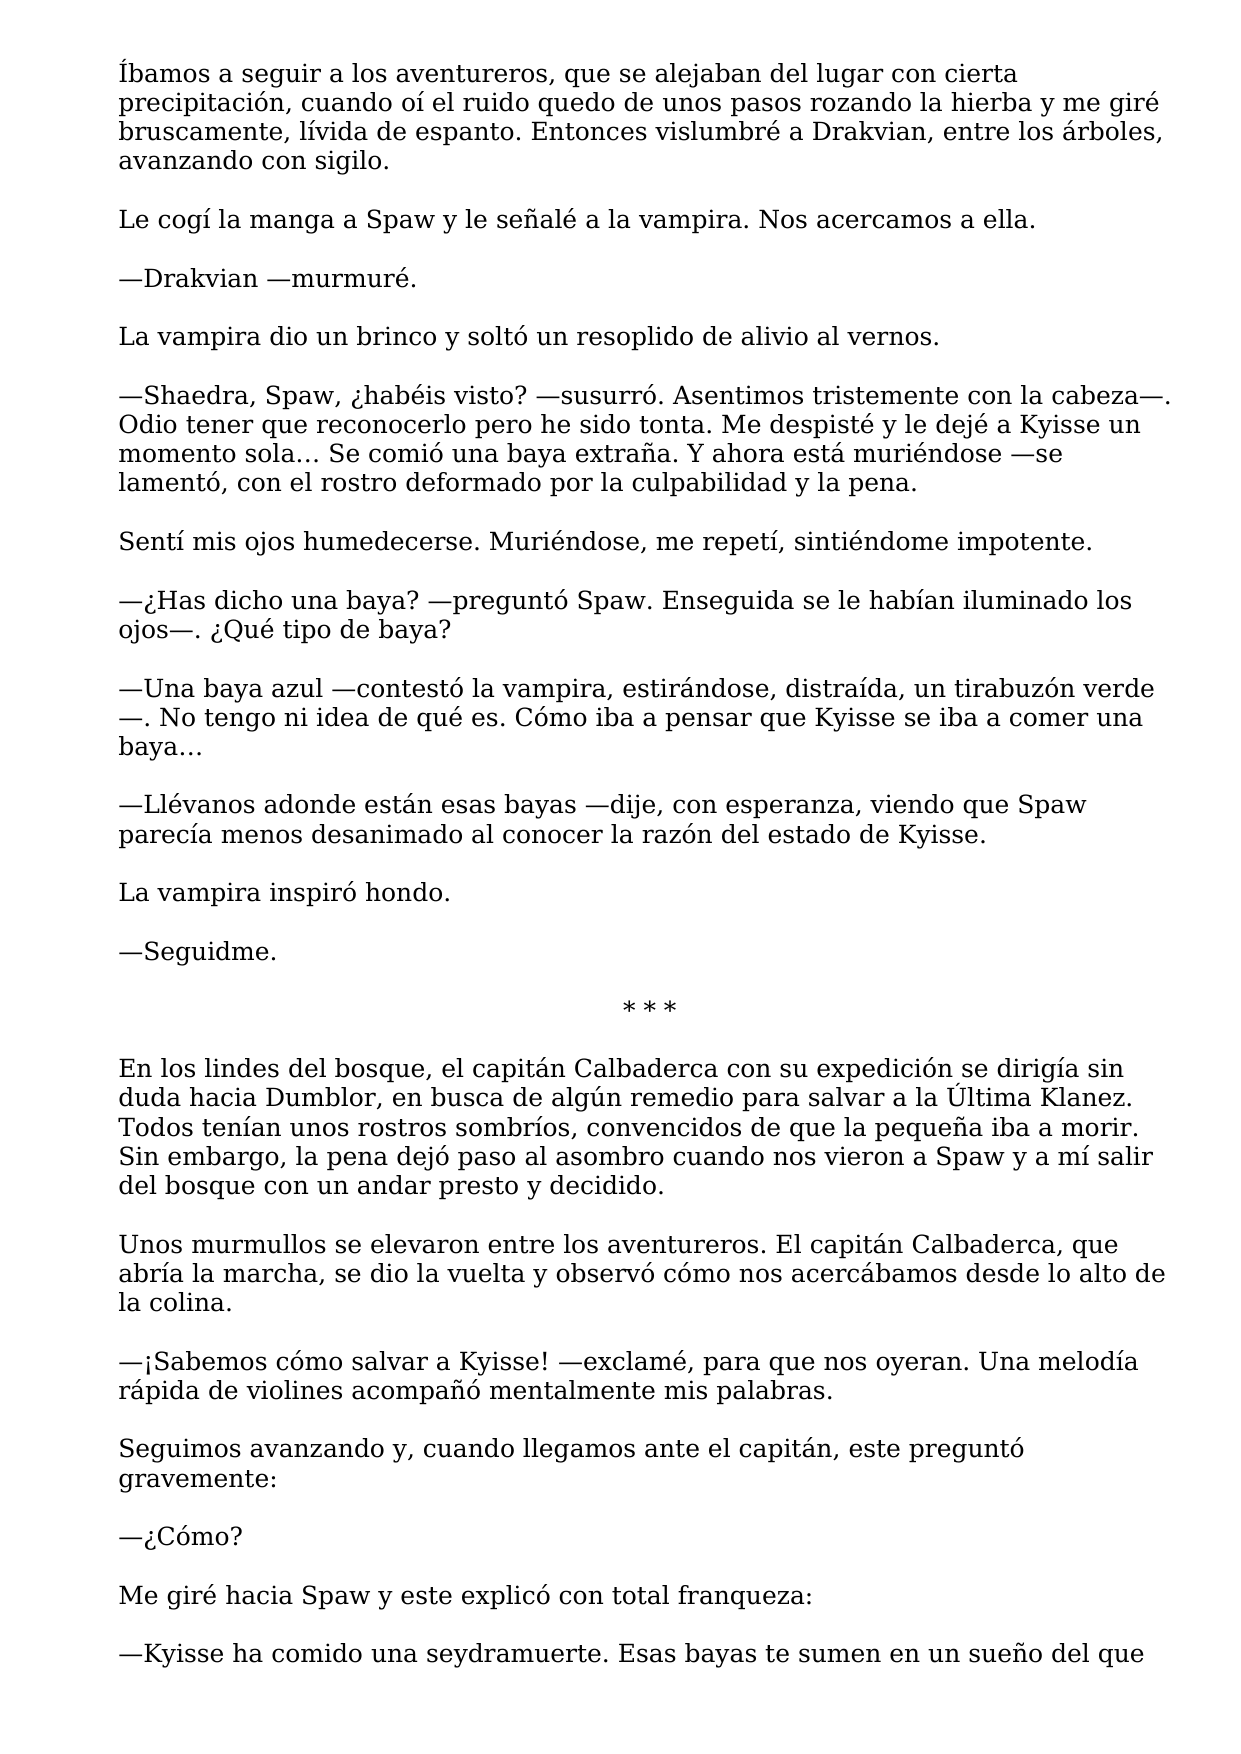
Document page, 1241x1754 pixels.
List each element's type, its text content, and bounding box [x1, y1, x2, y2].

text La vampira inspiró hondo. [118, 878, 1181, 908]
text —Shaedra, Spaw, ¿habéis visto? —susurró. Asentimos tristemente con la cabeza—. Odio tener que reconocerlo pero he sido tonta. Me despisté y le dejé a Kyisse un momento sola… Se comió una baya extraña. Y ahora está muriéndose —se lamentó, con el rostro deformado por la culpabilidad y la pena. [118, 381, 1181, 498]
text Le cogí la manga a Spaw y le señalé a la vampira. Nos acercamos a ella. [118, 205, 1181, 234]
text —Kyisse ha comido una seydramuerte. Esas bayas te sumen en un sueño del que [118, 1640, 1181, 1669]
text En los lindes del bosque, el capitán Calbaderca con su expedición se dirigía sin duda hacia Dumblor, en busca de algún remedio para salvar a la Última Klanez. Todos tenían unos rostros sombríos, convencidos de que la pequeña iba a morir. Sin embargo, la pena dejó paso al asombro cuando nos vieron a Spaw y a mí salir del bosque con un andar presto y decidido. [118, 1054, 1181, 1200]
text —Drakvian —murmuré. [118, 264, 1181, 293]
text Me giré hacia Spaw y este explicó con total franqueza: [118, 1581, 1181, 1610]
text —¿Cómo? [118, 1522, 1181, 1552]
text Seguimos avanzando y, cuando llegamos ante el capitán, este preguntó gravemente: [118, 1434, 1181, 1493]
text * * * [118, 996, 1181, 1025]
text —Una baya azul —contestó la vampira, estirándose, distraída, un tirabuzón verde—. No tengo ni idea de qué es. Cómo iba a pensar que Kyisse se iba a comer una baya… [118, 674, 1181, 761]
text —¿Has dicho una baya? —preguntó Spaw. Enseguida se le habían iluminado los ojos—. ¿Qué tipo de baya? [118, 586, 1181, 644]
text Unos murmullos se elevaron entre los aventureros. El capitán Calbaderca, que abría la marcha, se dio la vuelta y observó cómo nos acercábamos desde lo alto de la colina. [118, 1230, 1181, 1317]
text —¡Sabemos cómo salvar a Kyisse! —exclamé, para que nos oyeran. Una melodía rápida de violines acompañó mentalmente mis palabras. [118, 1347, 1181, 1405]
text —Llévanos adonde están esas bayas —dije, con esperanza, viendo que Spaw parecía menos desanimado al conocer la razón del estado de Kyisse. [118, 791, 1181, 849]
text —Seguidme. [118, 937, 1181, 966]
text Sentí mis ojos humedecerse. Muriéndose, me repetí, sintiéndome impotente. [118, 527, 1181, 556]
text Íbamos a seguir a los aventureros, que se alejaban del lugar con cierta precipitación, cuando oí el ruido quedo de unos pasos rozando la hierba y me giré bruscamente, lívida de espanto. Entonces vislumbré a Drakvian, entre los árboles, avanzando con sigilo. [118, 59, 1181, 176]
text La vampira dio un brinco y soltó un resoplido de alivio al vernos. [118, 322, 1181, 352]
